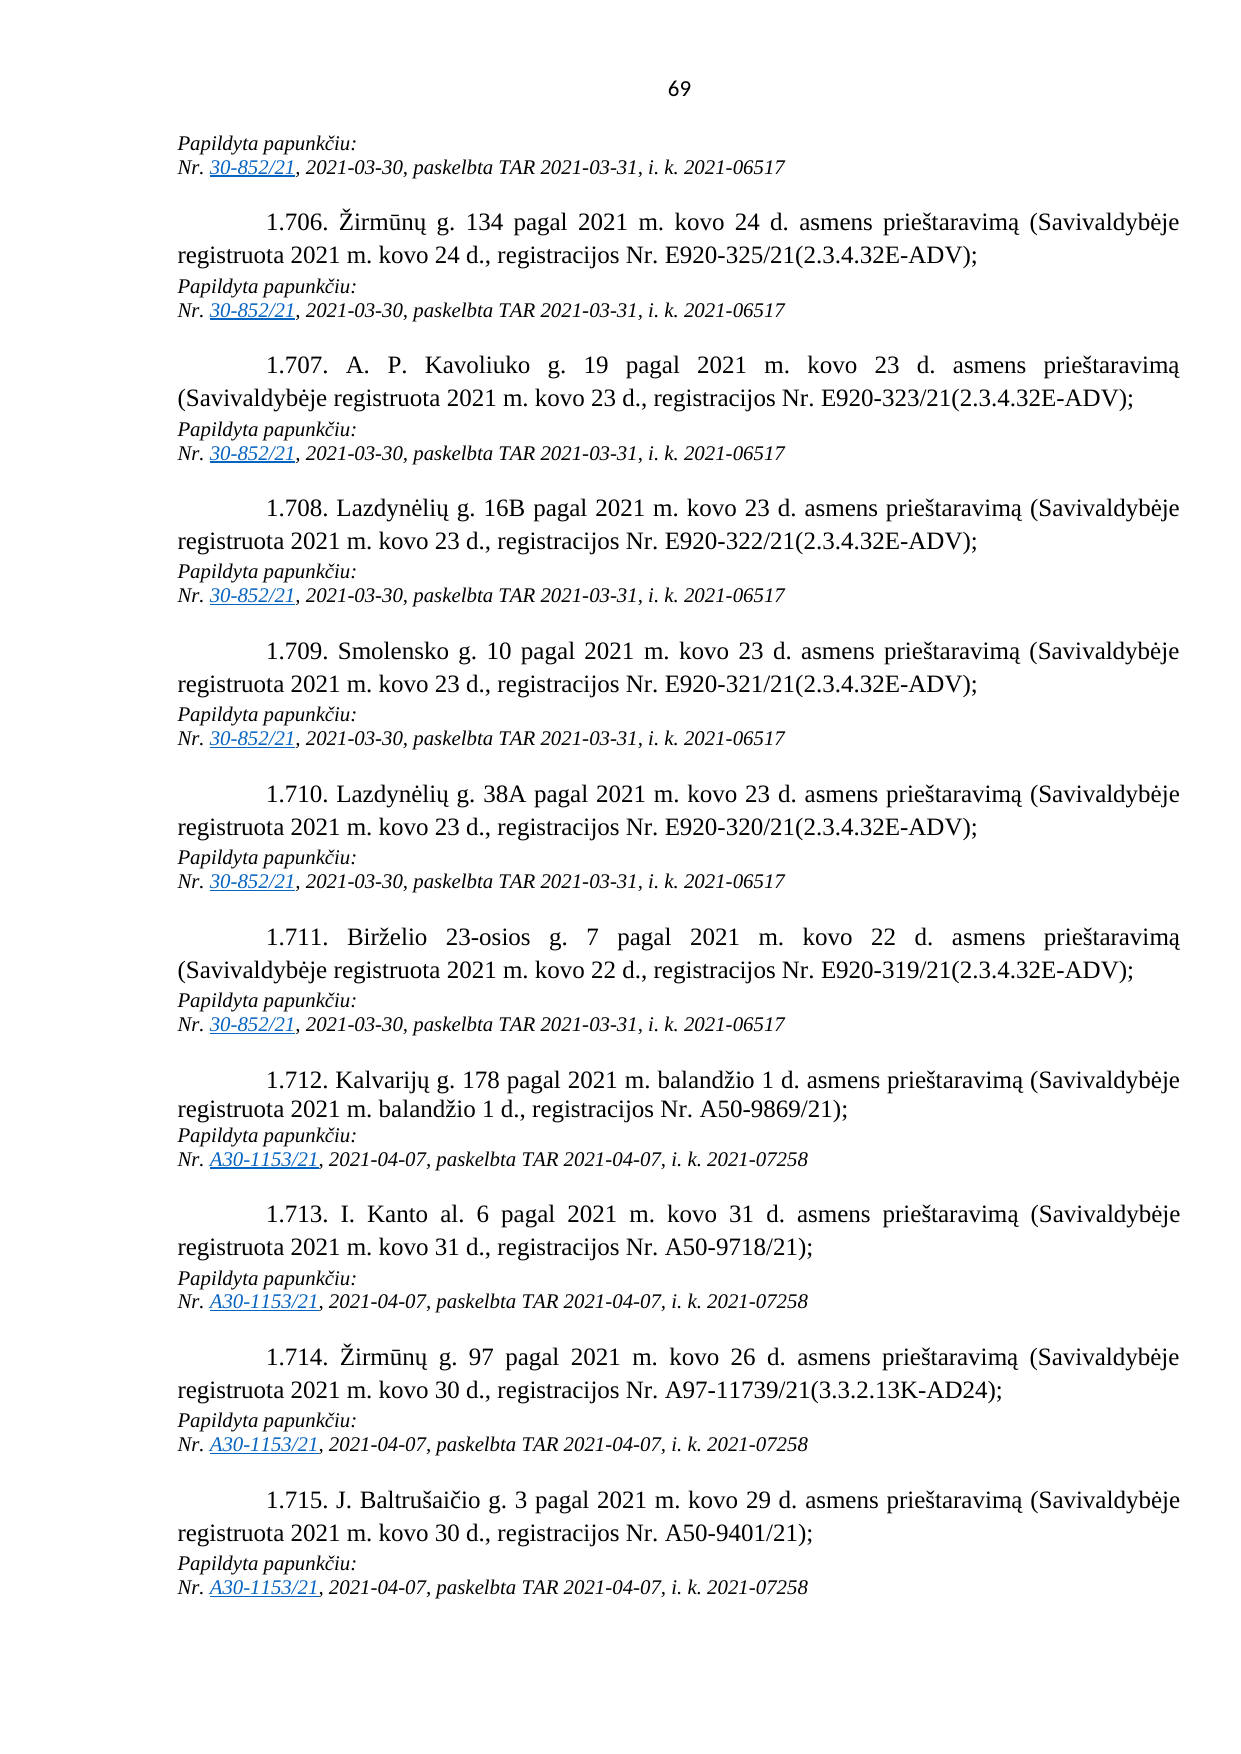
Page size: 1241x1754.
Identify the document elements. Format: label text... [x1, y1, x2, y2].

text Nr. 30-852/21, 2021-03-30, paskelbta TAR 2021-03-31, i. k. 2021-06517 [177, 298, 1181, 322]
text 1.713. I. Kanto al. 6 pagal 2021 m. kovo 31 d. asmens prieštaravimą (Savivaldybėje registruota 2021 m. kovo 31 d., registracijos Nr. A50-9718/21); [177, 1199, 1181, 1261]
text Papildyta papunkčiu: [177, 416, 1181, 441]
text 1.707. A. P. Kavoliuko g. 19 pagal 2021 m. kovo 23 d. asmens prieštaravimą (Savivaldybėje registruota 2021 m. kovo 23 d., registracijos Nr. E920-323/21(2.3.4.32E-ADV); [177, 350, 1181, 412]
text 1.711. Birželio 23-osios g. 7 pagal 2021 m. kovo 22 d. asmens prieštaravimą (Savivaldybėje registruota 2021 m. kovo 22 d., registracijos Nr. E920-319/21(2.3.4.32E-ADV); [177, 922, 1181, 984]
text 1.714. Žirmūnų g. 97 pagal 2021 m. kovo 26 d. asmens prieštaravimą (Savivaldybėje registruota 2021 m. kovo 30 d., registracijos Nr. A97-11739/21(3.3.2.13K-AD24); [177, 1342, 1181, 1404]
text Nr. 30-852/21, 2021-03-30, paskelbta TAR 2021-03-31, i. k. 2021-06517 [177, 583, 1181, 607]
text 1.710. Lazdynėlių g. 38A pagal 2021 m. kovo 23 d. asmens prieštaravimą (Savivaldybėje registruota 2021 m. kovo 23 d., registracijos Nr. E920-320/21(2.3.4.32E-ADV); [177, 779, 1181, 841]
text Papildyta papunkčiu: [177, 1265, 1181, 1289]
text 1.712. Kalvarijų g. 178 pagal 2021 m. balandžio 1 d. asmens prieštaravimą (Savivaldybėje registruota 2021 m. balandžio 1 d., registracijos Nr. A50-9869/21); [177, 1065, 1181, 1122]
text Papildyta papunkčiu: [177, 1408, 1181, 1432]
text Papildyta papunkčiu: [177, 702, 1181, 726]
text 1.708. Lazdynėlių g. 16B pagal 2021 m. kovo 23 d. asmens prieštaravimą (Savivaldybėje registruota 2021 m. kovo 23 d., registracijos Nr. E920-322/21(2.3.4.32E-ADV); [177, 493, 1181, 555]
text Nr. A30-1153/21, 2021-04-07, paskelbta TAR 2021-04-07, i. k. 2021-07258 [177, 1289, 1181, 1313]
text Papildyta papunkčiu: [177, 559, 1181, 583]
text 1.709. Smolensko g. 10 pagal 2021 m. kovo 23 d. asmens prieštaravimą (Savivaldybėje registruota 2021 m. kovo 23 d., registracijos Nr. E920-321/21(2.3.4.32E-ADV); [177, 636, 1181, 698]
text 1.715. J. Baltrušaičio g. 3 pagal 2021 m. kovo 29 d. asmens prieštaravimą (Savivaldybėje registruota 2021 m. kovo 30 d., registracijos Nr. A50-9401/21); [177, 1485, 1181, 1547]
text Papildyta papunkčiu: [177, 988, 1181, 1012]
text Nr. A30-1153/21, 2021-04-07, paskelbta TAR 2021-04-07, i. k. 2021-07258 [177, 1575, 1181, 1599]
text Nr. 30-852/21, 2021-03-30, paskelbta TAR 2021-03-31, i. k. 2021-06517 [177, 726, 1181, 750]
text Nr. 30-852/21, 2021-03-30, paskelbta TAR 2021-03-31, i. k. 2021-06517 [177, 1012, 1181, 1036]
text Nr. 30-852/21, 2021-03-30, paskelbta TAR 2021-03-31, i. k. 2021-06517 [177, 441, 1181, 464]
text Nr. 30-852/21, 2021-03-30, paskelbta TAR 2021-03-31, i. k. 2021-06517 [177, 869, 1181, 893]
text Papildyta papunkčiu: [177, 1551, 1181, 1575]
text Nr. 30-852/21, 2021-03-30, paskelbta TAR 2021-03-31, i. k. 2021-06517 [177, 155, 1181, 179]
text Papildyta papunkčiu: [177, 845, 1181, 869]
text 1.706. Žirmūnų g. 134 pagal 2021 m. kovo 24 d. asmens prieštaravimą (Savivaldybėje registruota 2021 m. kovo 24 d., registracijos Nr. E920-325/21(2.3.4.32E-ADV); [177, 207, 1181, 269]
text Nr. A30-1153/21, 2021-04-07, paskelbta TAR 2021-04-07, i. k. 2021-07258 [177, 1147, 1181, 1171]
text Papildyta papunkčiu: [177, 273, 1181, 298]
text Papildyta papunkčiu: [177, 131, 1181, 155]
text Nr. A30-1153/21, 2021-04-07, paskelbta TAR 2021-04-07, i. k. 2021-07258 [177, 1432, 1181, 1456]
text Papildyta papunkčiu: [177, 1122, 1181, 1147]
